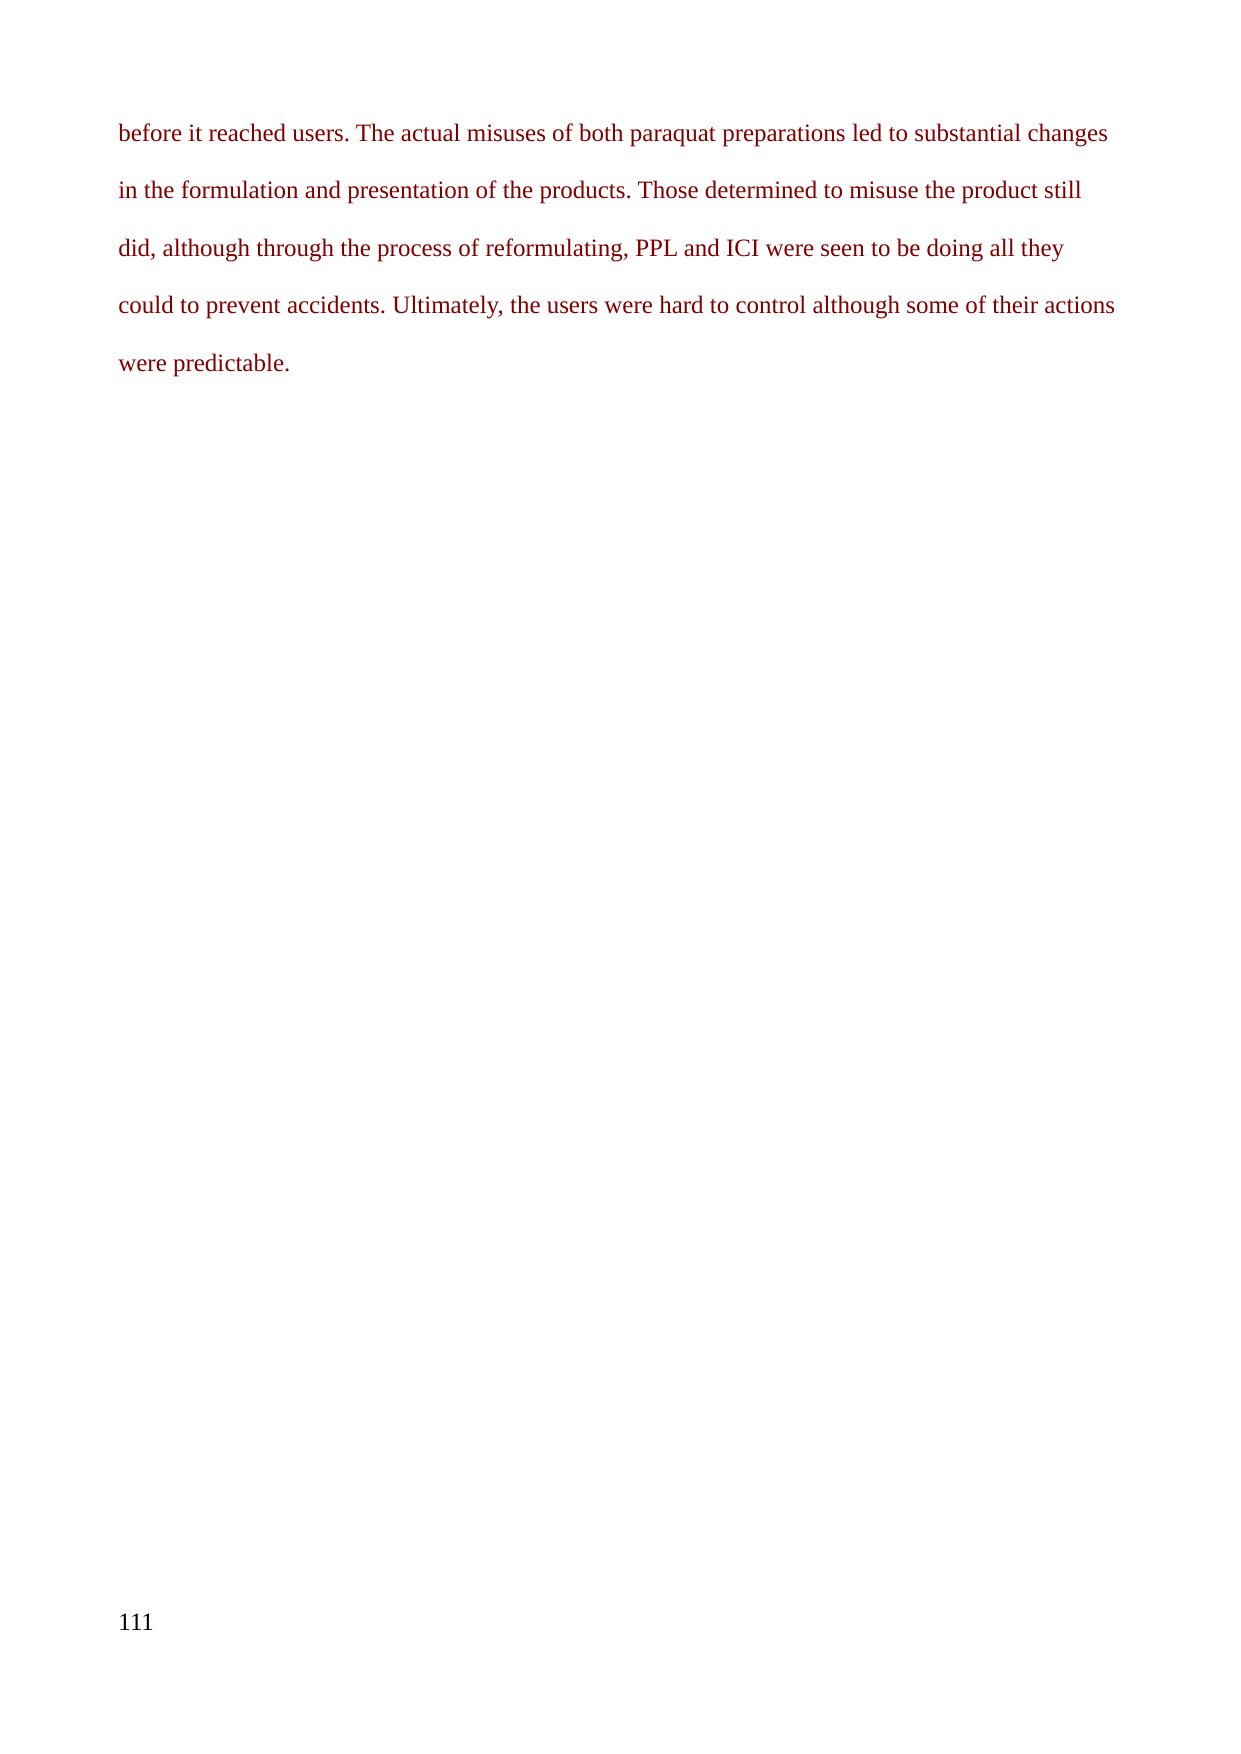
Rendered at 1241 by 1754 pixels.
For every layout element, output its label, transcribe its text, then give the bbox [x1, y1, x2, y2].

text before it reached users. The actual misuses of both paraquat preparations led to substantial changes in the formulation and presentation of the products. Those determined to misuse the product still did, although through the process of reformulating, PPL and ICI were seen to be doing all they could to prevent accidents. Ultimately, the users were hard to control although some of their actions were predictable. [118, 118, 1122, 377]
